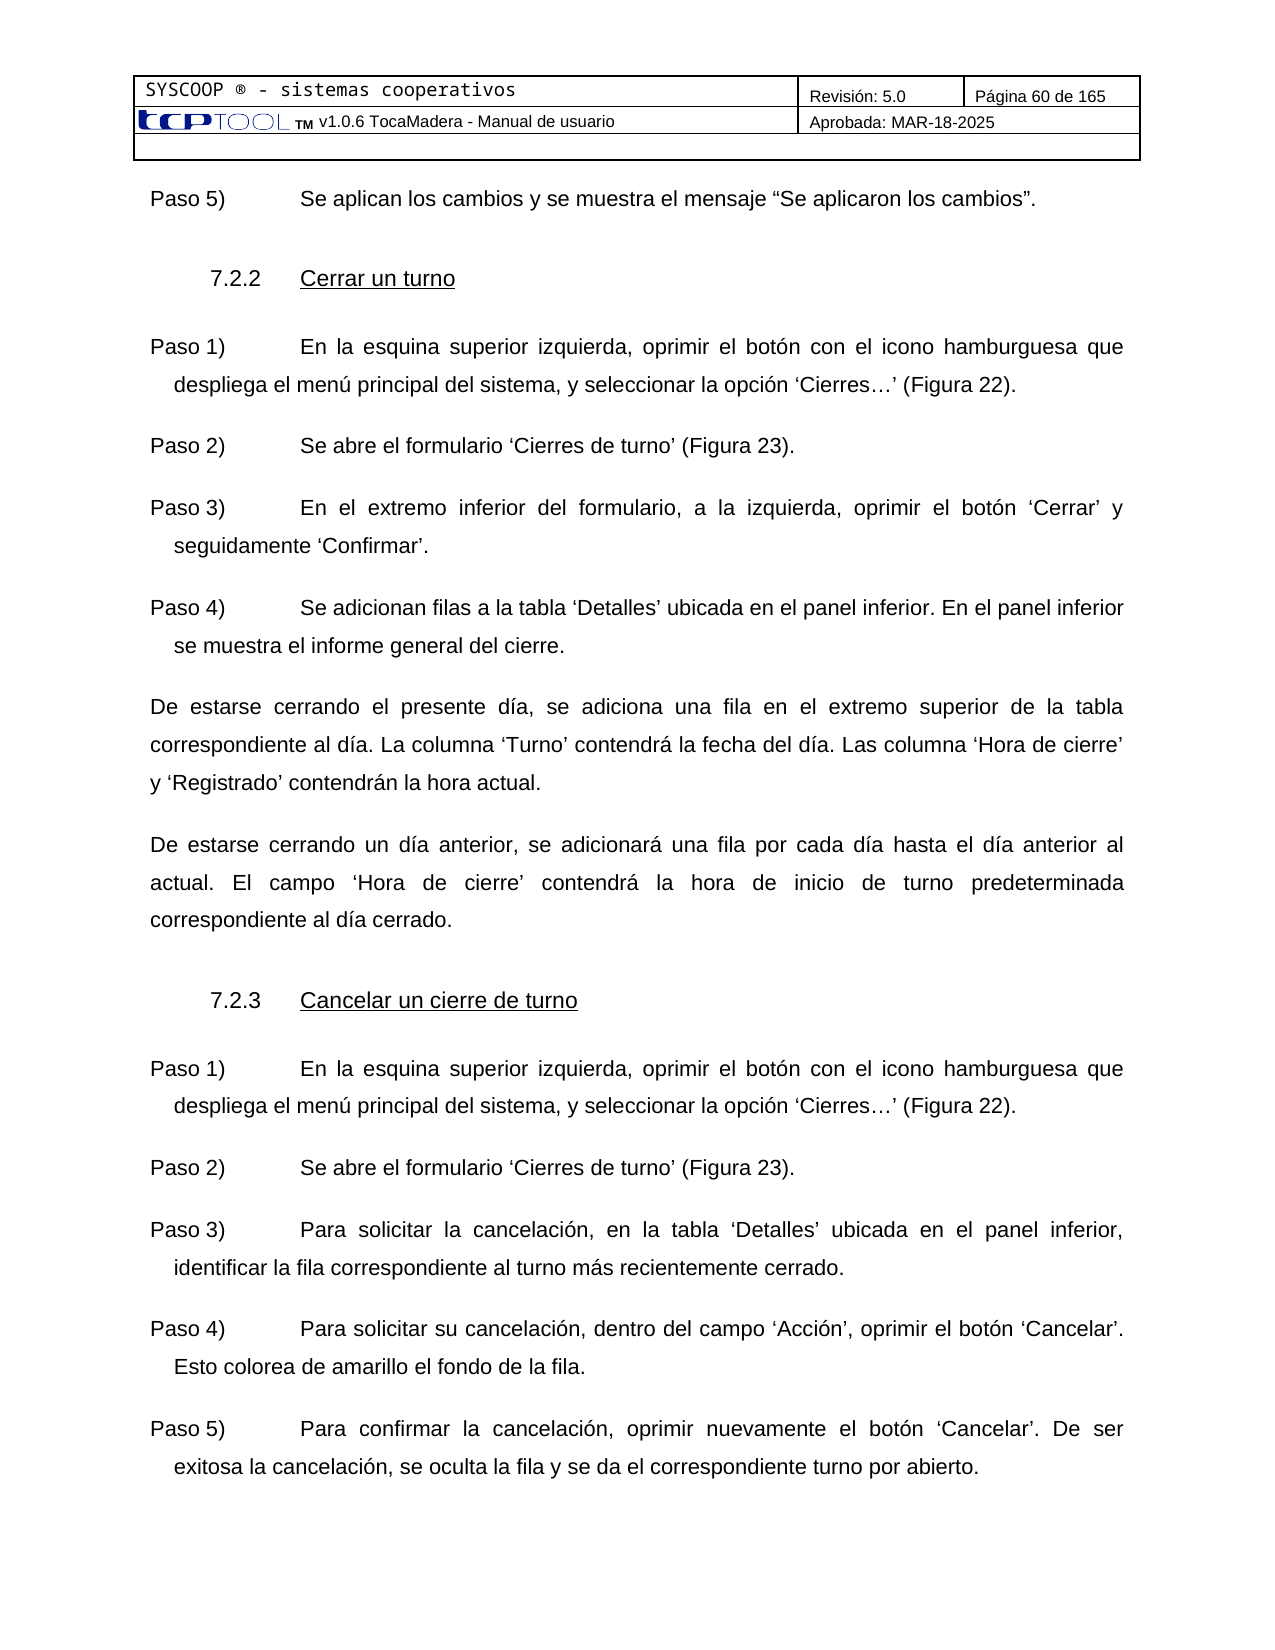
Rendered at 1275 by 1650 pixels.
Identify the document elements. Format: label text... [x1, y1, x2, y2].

list Se abre el formulario ‘Cierres de turno’ (Figura 23). [150, 1155, 1125, 1180]
subtitle Cerrar un turno [210, 265, 1125, 292]
text De estarse cerrando un día anterior, se adicionará una fila por cada día hasta el día anterior al actual. El campo ‘Hora de cierre’ contendrá la hora de inicio de turno predeterminada correspondiente al día cerrado. [150, 832, 1125, 932]
list Para solicitar la cancelación, en la tabla ‘Detalles’ ubicada en el panel inferior, identificar la fila correspondiente al turno más recientemente cerrado. [150, 1217, 1125, 1280]
list En la esquina superior izquierda, oprimir el botón con el icono hamburguesa que despliega el menú principal del sistema, y seleccionar la opción ‘Cierres…’ (Figura 22). [150, 334, 1125, 397]
list Se aplican los cambios y se muestra el mensaje “Se aplicaron los cambios”. [150, 186, 1125, 211]
picture [138, 110, 290, 130]
list En el extremo inferior del formulario, a la izquierda, oprimir el botón ‘Cerrar’ y seguidamente ‘Confirmar’. [150, 495, 1125, 558]
list En la esquina superior izquierda, oprimir el botón con el icono hamburguesa que despliega el menú principal del sistema, y seleccionar la opción ‘Cierres…’ (Figura 22). [150, 1055, 1125, 1118]
list Se adicionan filas a la tabla ‘Detalles’ ubicada en el panel inferior. En el panel inferior se muestra el informe general del cierre. [150, 595, 1125, 658]
text De estarse cerrando el presente día, se adiciona una fila en el extremo superior de la tabla correspondiente al día. La columna ‘Turno’ contendrá la fecha del día. Las columna ‘Hora de cierre’ y ‘Registrado’ contendrán la hora actual. [150, 694, 1125, 795]
list Se abre el formulario ‘Cierres de turno’ (Figura 23). [150, 433, 1125, 458]
subtitle Cancelar un cierre de turno [210, 987, 1125, 1013]
list Para confirmar la cancelación, oprimir nuevamente el botón ‘Cancelar’. De ser exitosa la cancelación, se oculta la fila y se da el correspondiente turno por abierto. [150, 1416, 1125, 1479]
list Para solicitar su cancelación, dentro del campo ‘Acción’, oprimir el botón ‘Cancelar’. Esto colorea de amarillo el fondo de la fila. [150, 1316, 1125, 1379]
